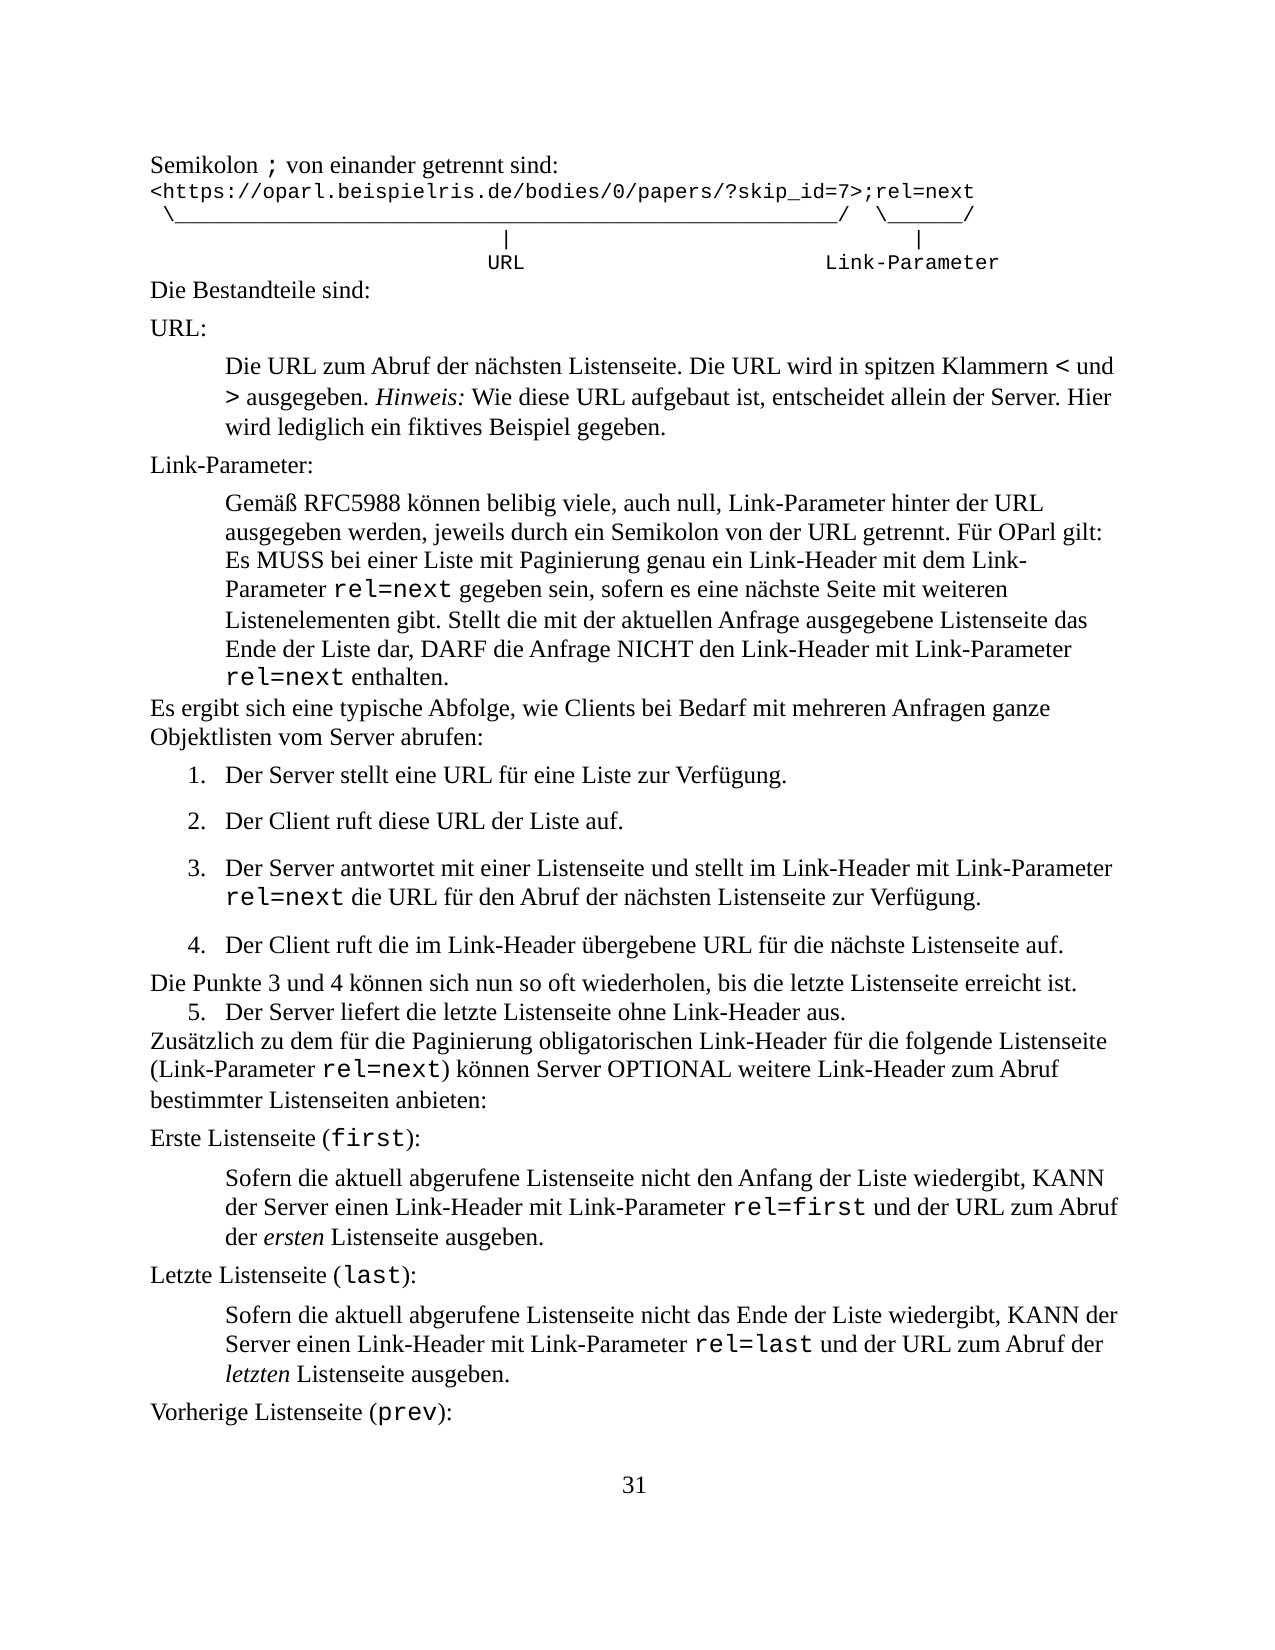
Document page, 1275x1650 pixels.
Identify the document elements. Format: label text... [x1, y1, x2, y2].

text Die URL zum Abruf der nächsten Listenseite. Die URL wird in spitzen Klammern < und > ausgegeben. Hinweis: Wie diese URL aufgebaut ist, entscheidet allein der Server. Hier wird lediglich ein fiktives Beispiel gegeben. [225, 351, 1125, 441]
list Der Server liefert die letzte Listenseite ohne Link-Header aus. [187, 997, 1125, 1026]
list Der Client ruft die im Link-Header übergebene URL für die nächste Listenseite auf. [187, 931, 1125, 959]
text Gemäß RFC5988 können belibig viele, auch null, Link-Parameter hinter der URL ausgegeben werden, jeweils durch ein Semikolon von der URL getrennt. Für OParl gilt: Es MUSS bei einer Liste mit Paginierung genau ein Link-Header mit dem Link-Parameter rel=next gegeben sein, sofern es eine nächste Seite mit weiteren Listenelementen gibt. Stellt die mit der aktuellen Anfrage ausgegebene Listenseite das Ende der Liste dar, DARF die Anfrage NICHT den Link-Header mit Link-Parameter rel=next enthalten. [225, 488, 1125, 693]
text <https://oparl.beispielris.de/bodies/0/papers/?skip_id=7>;rel=next [150, 181, 1125, 204]
text Die Bestandteile sind: [150, 275, 1125, 304]
text Erste Listenseite (first): [150, 1123, 1125, 1154]
text Vorherige Listenseite (prev): [150, 1397, 1125, 1428]
text Zusätzlich zu dem für die Paginierung obligatorischen Link-Header für die folgende Listenseite (Link-Parameter rel=next) können Server OPTIONAL weitere Link-Header zum Abruf bestimmter Listenseiten anbieten: [150, 1026, 1125, 1114]
text Es ergibt sich eine typische Abfolge, wie Clients bei Bedarf mit mehreren Anfragen ganze Objektlisten vom Server abrufen: [150, 693, 1125, 751]
text Semikolon ; von einander getrennt sind: [150, 150, 1125, 181]
text \_____________________________________________________/ \______/ [150, 204, 1125, 228]
list Der Server antwortet mit einer Listenseite und stellt im Link-Header mit Link-Parameter rel=next die URL für den Abruf der nächsten Listenseite zur Verfügung. [187, 853, 1125, 913]
list Der Server stellt eine URL für eine Liste zur Verfügung. [187, 760, 1125, 788]
text | | [150, 228, 1125, 252]
text Sofern die aktuell abgerufene Listenseite nicht das Ende der Liste wiedergibt, KANN der Server einen Link-Header mit Link-Parameter rel=last und der URL zum Abruf der letzten Listenseite ausgeben. [225, 1300, 1125, 1388]
text URL Link-Parameter [150, 252, 1125, 275]
text Letzte Listenseite (last): [150, 1260, 1125, 1291]
text Sofern die aktuell abgerufene Listenseite nicht den Anfang der Liste wiedergibt, KANN der Server einen Link-Header mit Link-Parameter rel=first und der URL zum Abruf der ersten Listenseite ausgeben. [225, 1163, 1125, 1251]
text URL: [150, 313, 1125, 342]
text Link-Parameter: [150, 450, 1125, 479]
text Die Punkte 3 und 4 können sich nun so oft wiederholen, bis die letzte Listenseite erreicht ist. [150, 968, 1125, 997]
list Der Client ruft diese URL der Liste auf. [187, 806, 1125, 835]
